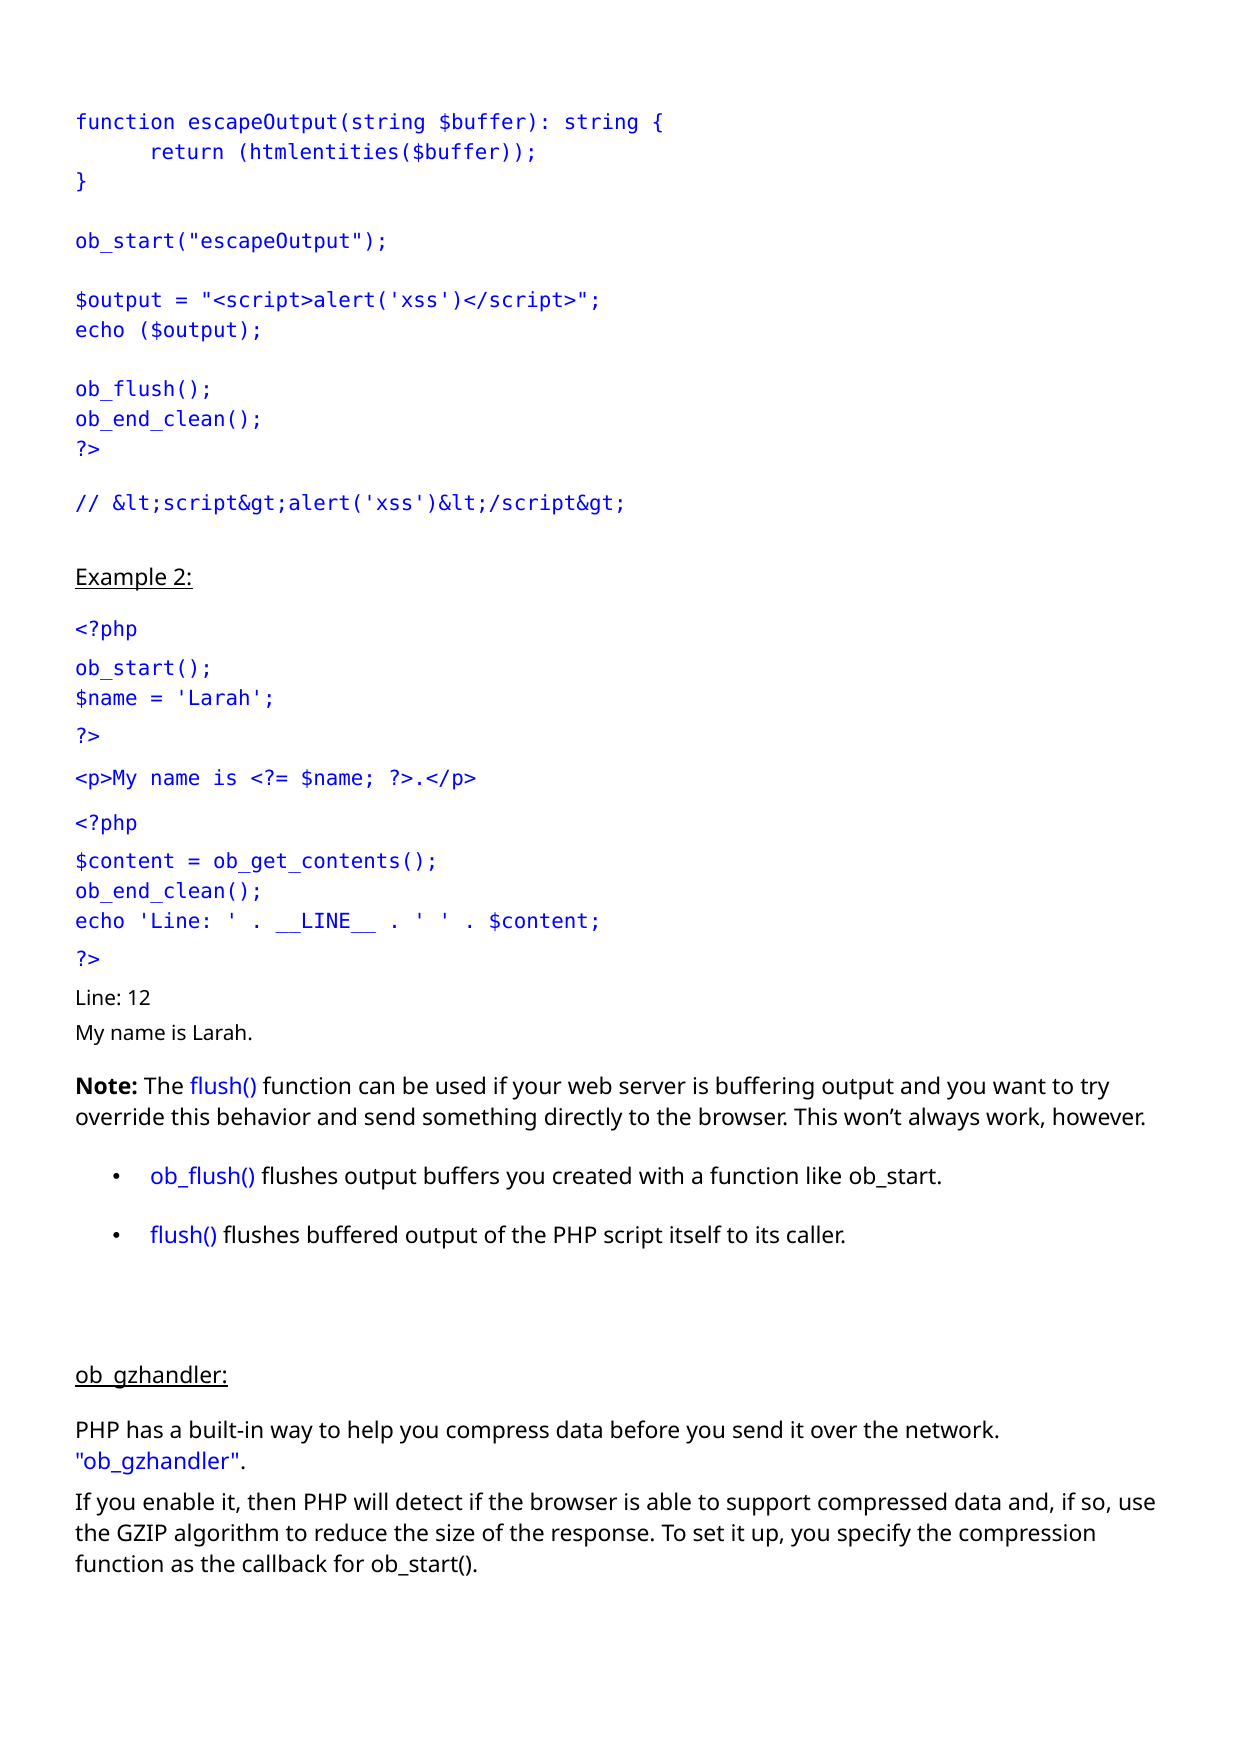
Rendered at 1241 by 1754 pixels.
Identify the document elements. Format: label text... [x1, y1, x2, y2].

text Note: The flush() function can be used if your web server is buffering output and you want to try override this behavior and send something directly to the browser. This won’t always work, however. [75, 1070, 1166, 1133]
text } [75, 164, 1166, 194]
text // &lt;script&gt;alert('xss')&lt;/script&gt; [75, 491, 1166, 515]
text $output = "<script>alert('xss')</script>"; [75, 283, 1166, 312]
text echo ($output); [75, 312, 1166, 342]
text ob_end_clean(); [75, 402, 1166, 431]
text ?> [75, 942, 1166, 972]
text PHP has a built-in way to help you compress data before you send it over the network. "ob_gzhandler". [75, 1414, 1166, 1476]
text <?php [75, 805, 1166, 835]
text <p>My name is <?= $name; ?>.</p> [75, 761, 1166, 790]
text $content = ob_get_contents(); [75, 844, 1166, 873]
text ob_flush(); [75, 372, 1166, 402]
text My name is Larah. [75, 1018, 1166, 1046]
list flush() flushes buffered output of the PHP script itself to its caller. [112, 1219, 1166, 1250]
text Example 2: [75, 561, 1166, 593]
text ob_end_clean(); [75, 873, 1166, 903]
text return (htmlentities($buffer)); [75, 134, 1166, 164]
text ob_start(); [75, 651, 1166, 680]
text <?php [75, 612, 1166, 642]
text ?> [75, 719, 1166, 748]
text echo 'Line: ' . __LINE__ . ' ' . $content; [75, 903, 1166, 933]
text $name = 'Larah'; [75, 680, 1166, 710]
text Line: 12 [75, 983, 1166, 1012]
text ?> [75, 431, 1166, 461]
text function escapeOutput(string $buffer): string { [75, 105, 1166, 134]
text If you enable it, then PHP will detect if the browser is able to support compressed data and, if so, use the GZIP algorithm to reduce the size of the response. To set it up, you specify the compression function as the callback for ob_start(). [75, 1485, 1166, 1579]
text ob_start("escapeOutput"); [75, 223, 1166, 253]
text ob_gzhandler: [75, 1359, 1166, 1390]
list ob_flush() flushes output buffers you created with a function like ob_start. [112, 1159, 1166, 1191]
